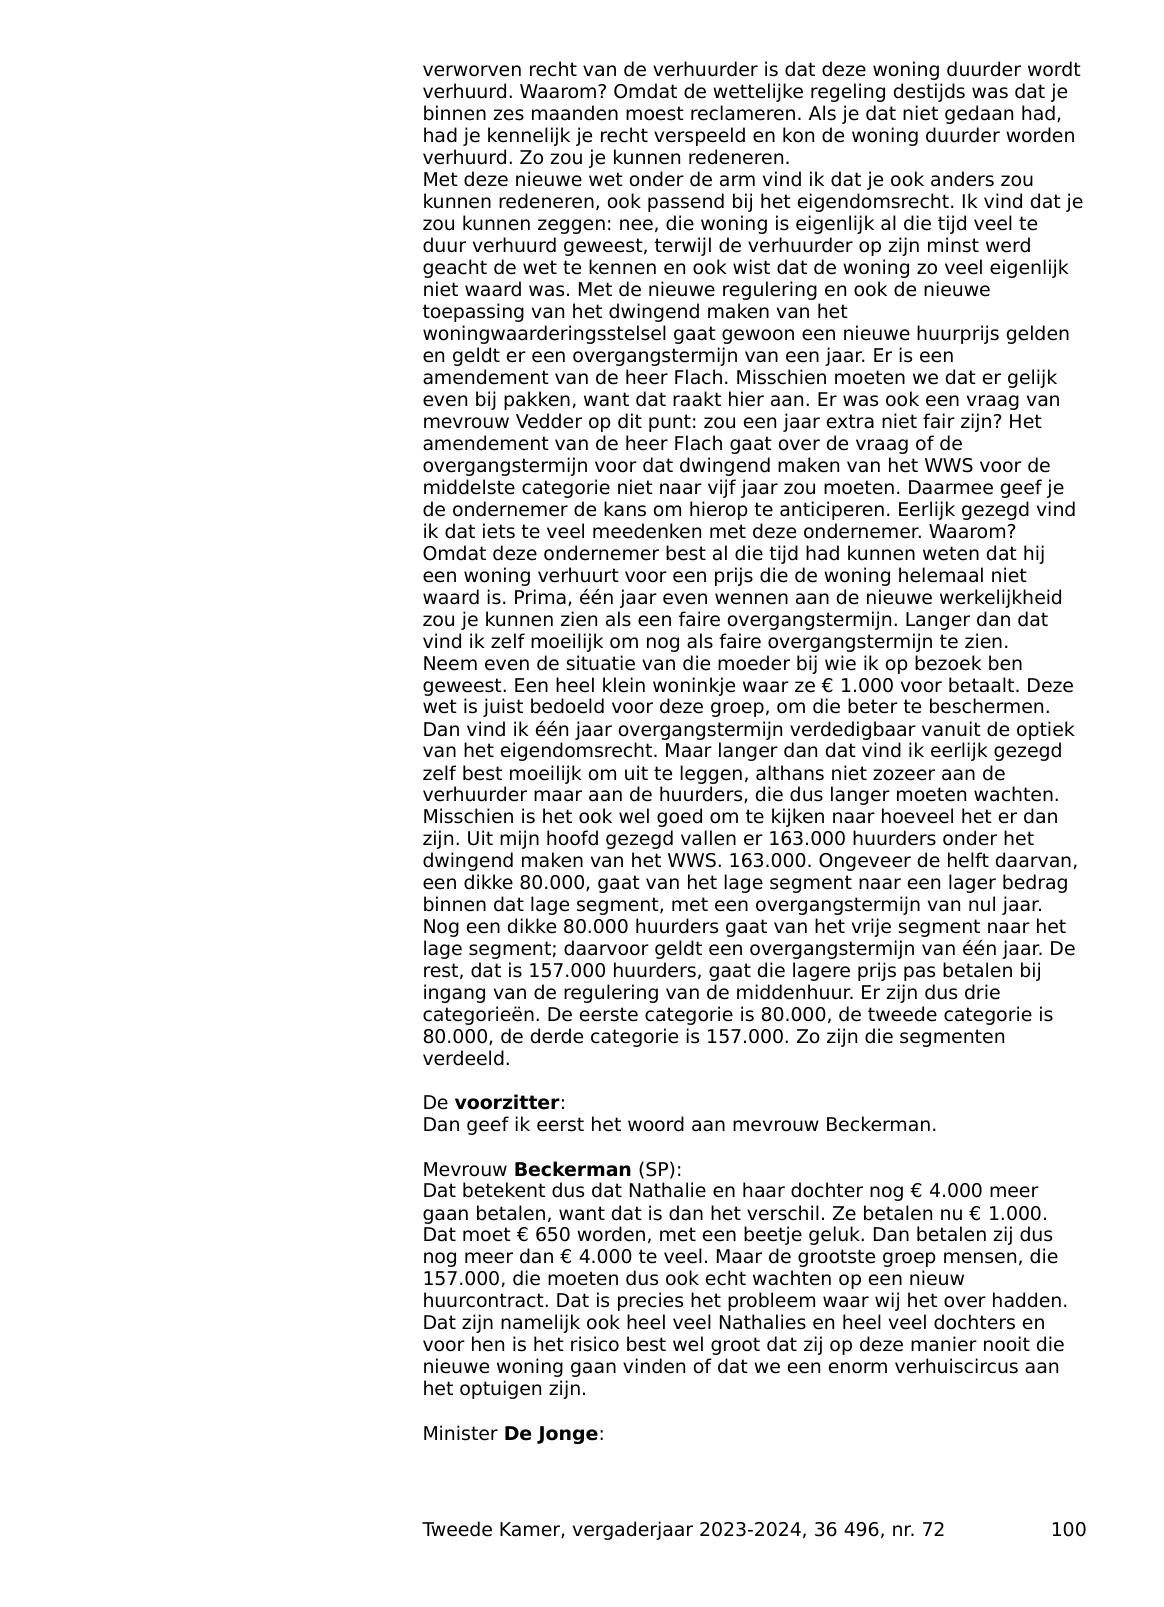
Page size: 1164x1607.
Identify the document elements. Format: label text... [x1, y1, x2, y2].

text Dan geef ik eerst het woord aan mevrouw Beckerman. [422, 1114, 1087, 1136]
text Minister De Jonge: [422, 1422, 1087, 1444]
text Mevrouw Beckerman (SP): [422, 1158, 1087, 1180]
text Neem even de situatie van die moeder bij wie ik op bezoek ben geweest. Een heel klein woninkje waar ze € 1.000 voor betaalt. Deze wet is juist bedoeld voor deze groep, om die beter te beschermen. Dan vind ik één jaar overgangstermijn verdedigbaar vanuit de optiek van het eigendomsrecht. Maar langer dan dat vind ik eerlijk gezegd zelf best moeilijk om uit te leggen, althans niet zozeer aan de verhuurder maar aan de huurders, die dus langer moeten wachten. Misschien is het ook wel goed om te kijken naar hoeveel het er dan zijn. Uit mijn hoofd gezegd vallen er 163.000 huurders onder het dwingend maken van het WWS. 163.000. Ongeveer de helft daarvan, een dikke 80.000, gaat van het lage segment naar een lager bedrag binnen dat lage segment, met een overgangstermijn van nul jaar. Nog een dikke 80.000 huurders gaat van het vrije segment naar het lage segment; daarvoor geldt een overgangstermijn van één jaar. De rest, dat is 157.000 huurders, gaat die lagere prijs pas betalen bij ingang van de regulering van de middenhuur. Er zijn dus drie categorieën. De eerste categorie is 80.000, de tweede categorie is 80.000, de derde categorie is 157.000. Zo zijn die segmenten verdeeld. [422, 652, 1087, 1070]
text Dat betekent dus dat Nathalie en haar dochter nog € 4.000 meer gaan betalen, want dat is dan het verschil. Ze betalen nu € 1.000. Dat moet € 650 worden, met een beetje geluk. Dan betalen zij dus nog meer dan € 4.000 te veel. Maar de grootste groep mensen, die 157.000, die moeten dus ook echt wachten op een nieuw huurcontract. Dat is precies het probleem waar wij het over hadden. Dat zijn namelijk ook heel veel Nathalies en heel veel dochters en voor hen is het risico best wel groot dat zij op deze manier nooit die nieuwe woning gaan vinden of dat we een enorm verhuiscircus aan het optuigen zijn. [422, 1180, 1087, 1400]
text verworven recht van de verhuurder is dat deze woning duurder wordt verhuurd. Waarom? Omdat de wettelijke regeling destijds was dat je binnen zes maanden moest reclameren. Als je dat niet gedaan had, had je kennelijk je recht verspeeld en kon de woning duurder worden verhuurd. Zo zou je kunnen redeneren. [422, 59, 1087, 169]
text De voorzitter: [422, 1092, 1087, 1114]
text Met deze nieuwe wet onder de arm vind ik dat je ook anders zou kunnen redeneren, ook passend bij het eigendomsrecht. Ik vind dat je zou kunnen zeggen: nee, die woning is eigenlijk al die tijd veel te duur verhuurd geweest, terwijl de verhuurder op zijn minst werd geacht de wet te kennen en ook wist dat de woning zo veel eigenlijk niet waard was. Met de nieuwe regulering en ook de nieuwe toepassing van het dwingend maken van het woningwaarderingsstelsel gaat gewoon een nieuwe huurprijs gelden en geldt er een overgangstermijn van een jaar. Er is een amendement van de heer Flach. Misschien moeten we dat er gelijk even bij pakken, want dat raakt hier aan. Er was ook een vraag van mevrouw Vedder op dit punt: zou een jaar extra niet fair zijn? Het amendement van de heer Flach gaat over de vraag of de overgangstermijn voor dat dwingend maken van het WWS voor de middelste categorie niet naar vijf jaar zou moeten. Daarmee geef je de ondernemer de kans om hierop te anticiperen. Eerlijk gezegd vind ik dat iets te veel meedenken met deze ondernemer. Waarom? Omdat deze ondernemer best al die tijd had kunnen weten dat hij een woning verhuurt voor een prijs die de woning helemaal niet waard is. Prima, één jaar even wennen aan de nieuwe werkelijkheid zou je kunnen zien als een faire overgangstermijn. Langer dan dat vind ik zelf moeilijk om nog als faire overgangstermijn te zien. [422, 169, 1087, 652]
